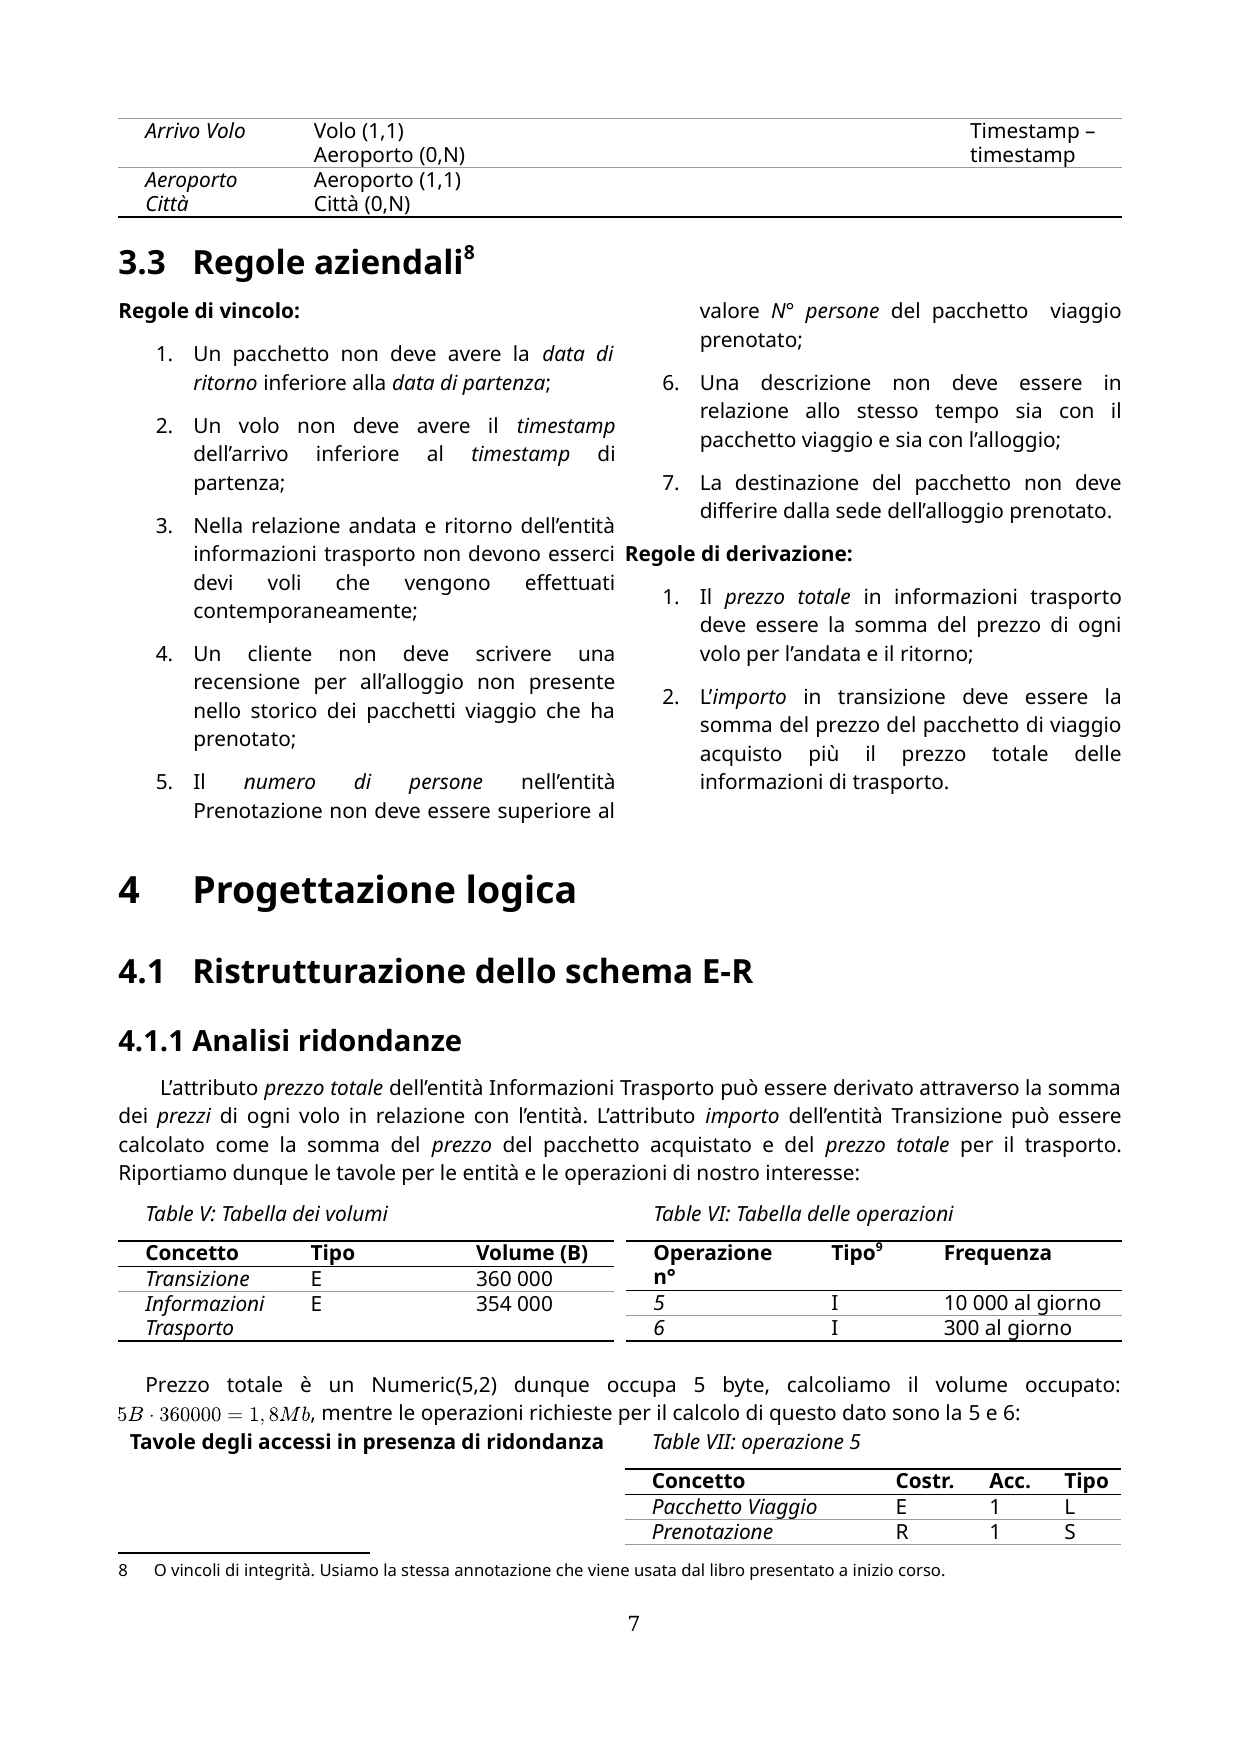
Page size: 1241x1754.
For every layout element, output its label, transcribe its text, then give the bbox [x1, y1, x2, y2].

table_cell Volo (1,1) Aeroporto (0,N) [287, 119, 596, 167]
subtitle Analisi ridondanze [118, 1021, 1122, 1060]
table_cell R [868, 1520, 962, 1544]
table_header Acc. [962, 1470, 1037, 1493]
list L’importo in transizione deve essere la somma del prezzo del pacchetto di viaggio acquisto più il prezzo totale delle informazioni di trasporto. [662, 682, 1122, 796]
table_cell 6 [626, 1316, 804, 1340]
text Table VII: operazione 5 [624, 1427, 1122, 1455]
table_cell Informazioni Trasporto [118, 1292, 283, 1340]
list Nella relazione andata e ritorno dell’entità informazioni trasporto non devono esserci devi voli che vengono effettuati contemporaneamente; [156, 511, 616, 624]
table_cell 360 000 [449, 1267, 614, 1291]
text Tavole degli accessi in presenza di ridondanza [118, 1427, 616, 1455]
table_cell [943, 168, 1122, 216]
table_cell Transizione [118, 1267, 283, 1291]
table_cell 5 [626, 1291, 804, 1315]
subtitle Ristrutturazione dello schema E-R [118, 948, 1122, 994]
table_cell I [804, 1316, 917, 1340]
subtitle Regole aziendali [118, 238, 1122, 284]
table_header Costr. [868, 1470, 962, 1493]
list Un volo non deve avere il timestamp dell’arrivo inferiore al timestamp di partenza; [156, 411, 616, 496]
table_cell Prenotazione [625, 1520, 868, 1544]
list Regole di derivazione: [624, 539, 1122, 568]
table_cell 1 [962, 1520, 1037, 1544]
subtitle Progettazione logica [118, 864, 1122, 915]
list Una descrizione non deve essere in relazione allo stesso tempo sia con il pacchetto viaggio e sia con l’alloggio; [662, 368, 1122, 453]
table_cell Arrivo Volo [118, 119, 287, 167]
table_cell [596, 168, 943, 216]
table_cell 10 000 al giorno [917, 1291, 1122, 1315]
table_header Volume (B) [449, 1242, 614, 1266]
text O vincoli di integrità. Usiamo la stessa annotazione che viene usata dal libro presentato a inizio corso. [118, 1559, 1122, 1581]
table_cell I [804, 1291, 917, 1315]
text Prezzo totale è un Numeric(5,2) dunque occupa 5 byte, calcoliamo il volume occupato: , mentre le operazioni richieste per il calcolo di questo dato sono la 5 e 6: [118, 1370, 1122, 1427]
table_header Tipo [1037, 1470, 1121, 1493]
list Un pacchetto non deve avere la data di ritorno inferiore alla data di partenza; [156, 339, 616, 396]
table_header Tipo [804, 1242, 917, 1289]
list Regole di vincolo: [118, 296, 616, 325]
table_cell E [284, 1292, 449, 1340]
list Il numero di persone nell’entità Prenotazione non deve essere superiore al [156, 767, 616, 824]
list valore N° persone del pacchetto viaggio prenotato; [662, 296, 1122, 353]
table_cell 354 000 [449, 1292, 614, 1340]
table_cell 300 al giorno [917, 1316, 1122, 1340]
table_cell E [284, 1267, 449, 1291]
table_cell [596, 119, 943, 167]
table_cell Aeroporto Città [118, 168, 287, 216]
table_header Concetto [625, 1470, 868, 1493]
table_header Concetto [118, 1242, 283, 1266]
text Table VI: Tabella delle operazioni [626, 1199, 1122, 1228]
table_cell Pacchetto Viaggio [625, 1495, 868, 1519]
list Il prezzo totale in informazioni trasporto deve essere la somma del prezzo di ogni volo per l’andata e il ritorno; [662, 582, 1122, 667]
table_cell L [1037, 1495, 1121, 1519]
table_cell Aeroporto (1,1) Città (0,N) [287, 168, 596, 216]
list La destinazione del pacchetto non deve differire dalla sede dell’alloggio prenotato. [662, 468, 1122, 524]
list Un cliente non deve scrivere una recensione per all’alloggio non presente nello storico dei pacchetti viaggio che ha prenotato; [156, 639, 616, 753]
table_cell E [868, 1495, 962, 1519]
text L’attributo prezzo totale dell’entità Informazioni Trasporto può essere derivato attraverso la somma dei prezzi di ogni volo in relazione con l’entità. L’attributo importo dell’entità Transizione può essere calcolato come la somma del prezzo del pacchetto acquistato e del prezzo totale per il trasporto. Riportiamo dunque le tavole per le entità e le operazioni di nostro interesse: [118, 1073, 1122, 1187]
table_header Tipo [284, 1242, 449, 1266]
table_header Frequenza [917, 1242, 1122, 1289]
table_cell S [1037, 1520, 1121, 1544]
table_cell 1 [962, 1495, 1037, 1519]
table_cell Timestamp – timestamp [943, 119, 1122, 167]
table_header Operazione n° [626, 1242, 804, 1289]
text Table V: Tabella dei volumi [118, 1199, 614, 1228]
